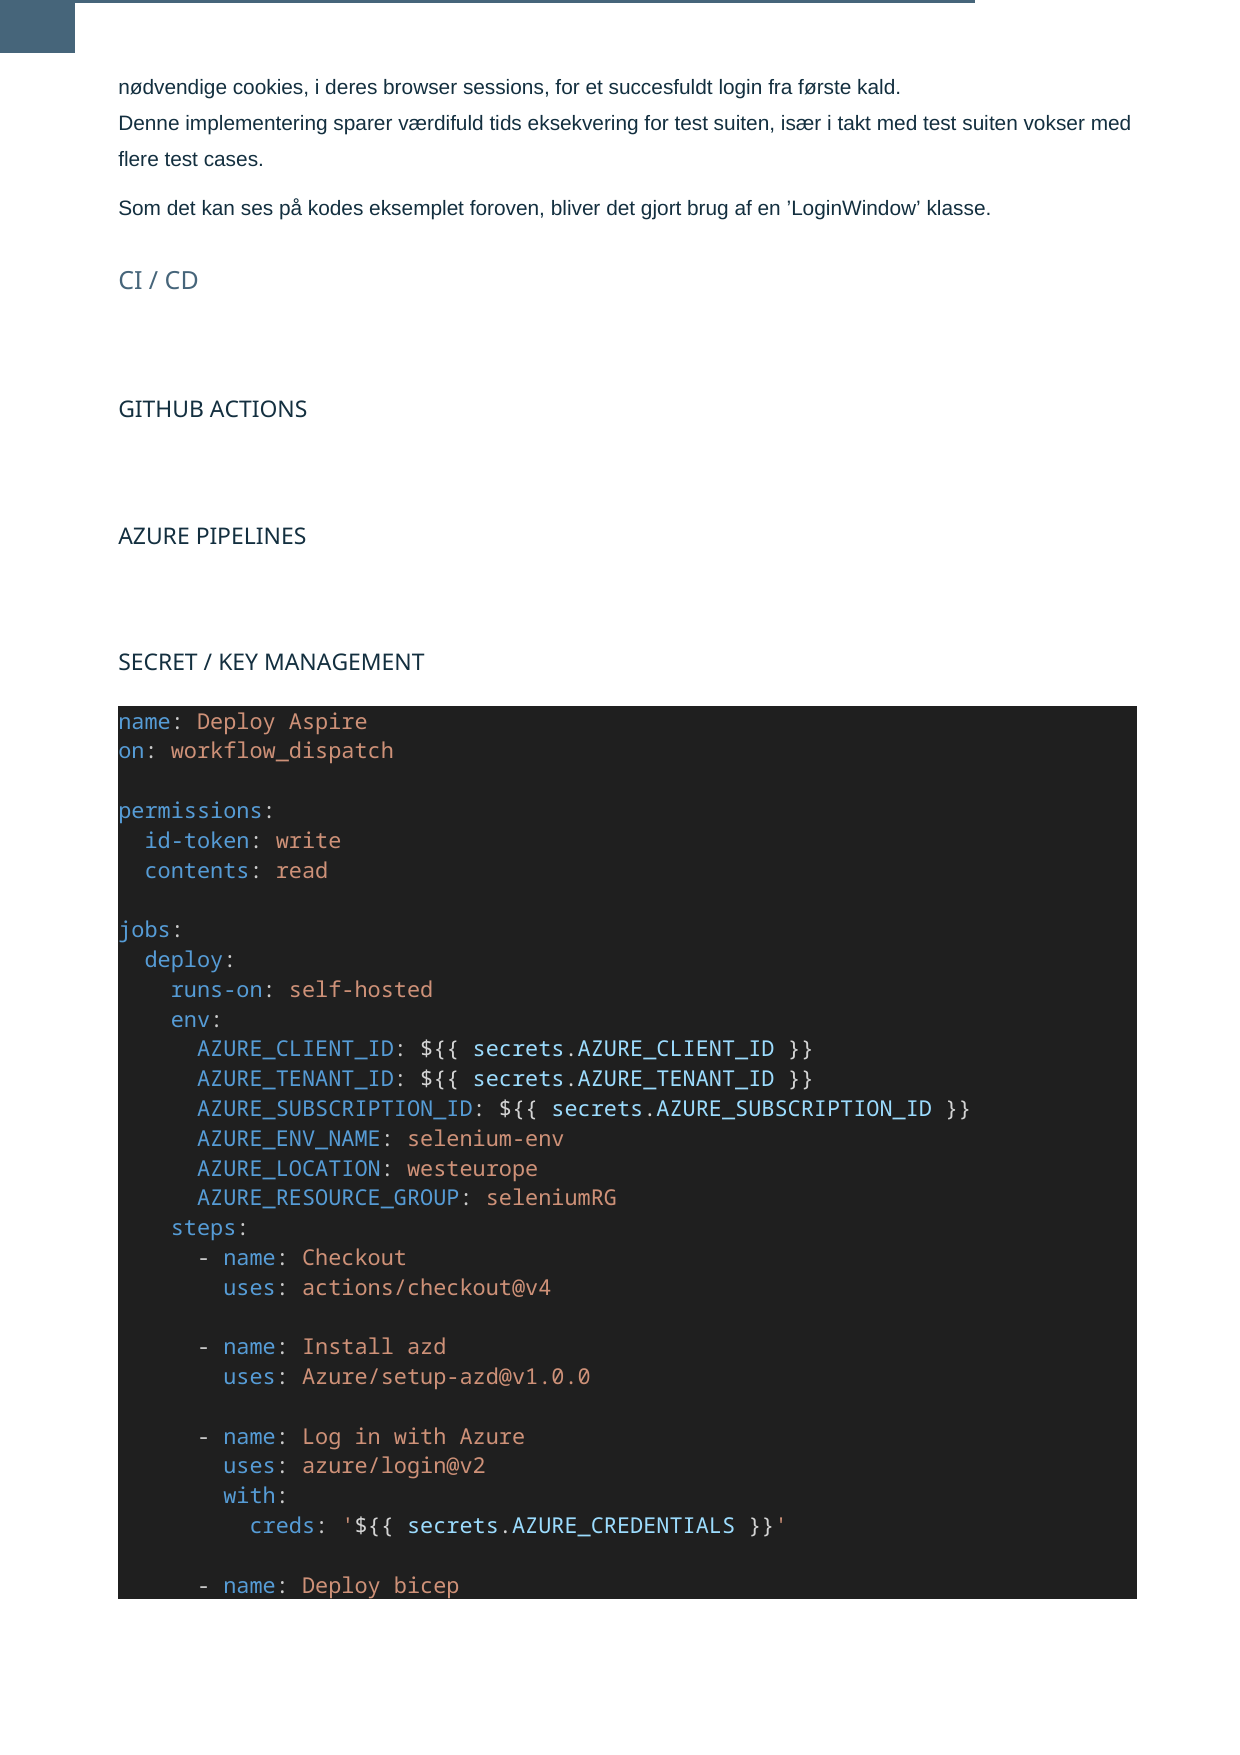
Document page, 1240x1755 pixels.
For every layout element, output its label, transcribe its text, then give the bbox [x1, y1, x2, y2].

text AZURE_TENANT_ID: ${{ secrets.AZURE_TENANT_ID }} [118, 1063, 1137, 1093]
text AZURE_LOCATION: westeurope [118, 1153, 1137, 1182]
text AZURE_RESOURCE_GROUP: seleniumRG [118, 1182, 1137, 1212]
text env: [118, 1004, 1137, 1033]
text uses: Azure/setup-azd@v1.0.0 [118, 1361, 1137, 1391]
text jobs: [118, 914, 1137, 944]
text uses: actions/checkout@v4 [118, 1272, 1137, 1302]
text AZURE_CLIENT_ID: ${{ secrets.AZURE_CLIENT_ID }} [118, 1033, 1137, 1063]
text - name: Log in with Azure [118, 1421, 1137, 1451]
subtitle Azure Pipelines [118, 520, 1137, 551]
text Som det kan ses på kodes eksemplet foroven, bliver det gjort brug af en ’LoginWindow’ klasse. [118, 195, 1137, 219]
text on: workflow_dispatch [118, 736, 1137, 765]
text nødvendige cookies, i deres browser sessions, for et succesfuldt login fra første kald. Denne implementering sparer værdifuld tids eksekvering for test suiten, især i takt med test suiten vokser med flere test cases. [118, 75, 1137, 171]
text contents: read [118, 855, 1137, 884]
text - name: Deploy bicep [118, 1570, 1137, 1599]
text steps: [118, 1212, 1137, 1242]
text AZURE_SUBSCRIPTION_ID: ${{ secrets.AZURE_SUBSCRIPTION_ID }} [118, 1093, 1137, 1123]
text creds: '${{ secrets.AZURE_CREDENTIALS }}' [118, 1510, 1137, 1540]
text - name: Install azd [118, 1331, 1137, 1361]
text deploy: [118, 944, 1137, 974]
text runs-on: self-hosted [118, 974, 1137, 1004]
text with: [118, 1480, 1137, 1510]
subtitle GitHub Actions [118, 393, 1137, 424]
text permissions: [118, 795, 1137, 825]
subtitle CI / CD [118, 262, 1137, 297]
text AZURE_ENV_NAME: selenium-env [118, 1123, 1137, 1153]
text uses: azure/login@v2 [118, 1451, 1137, 1480]
subtitle Secret / Key Management [118, 646, 1137, 678]
text name: Deploy Aspire [118, 706, 1137, 736]
text id-token: write [118, 825, 1137, 855]
text - name: Checkout [118, 1242, 1137, 1272]
